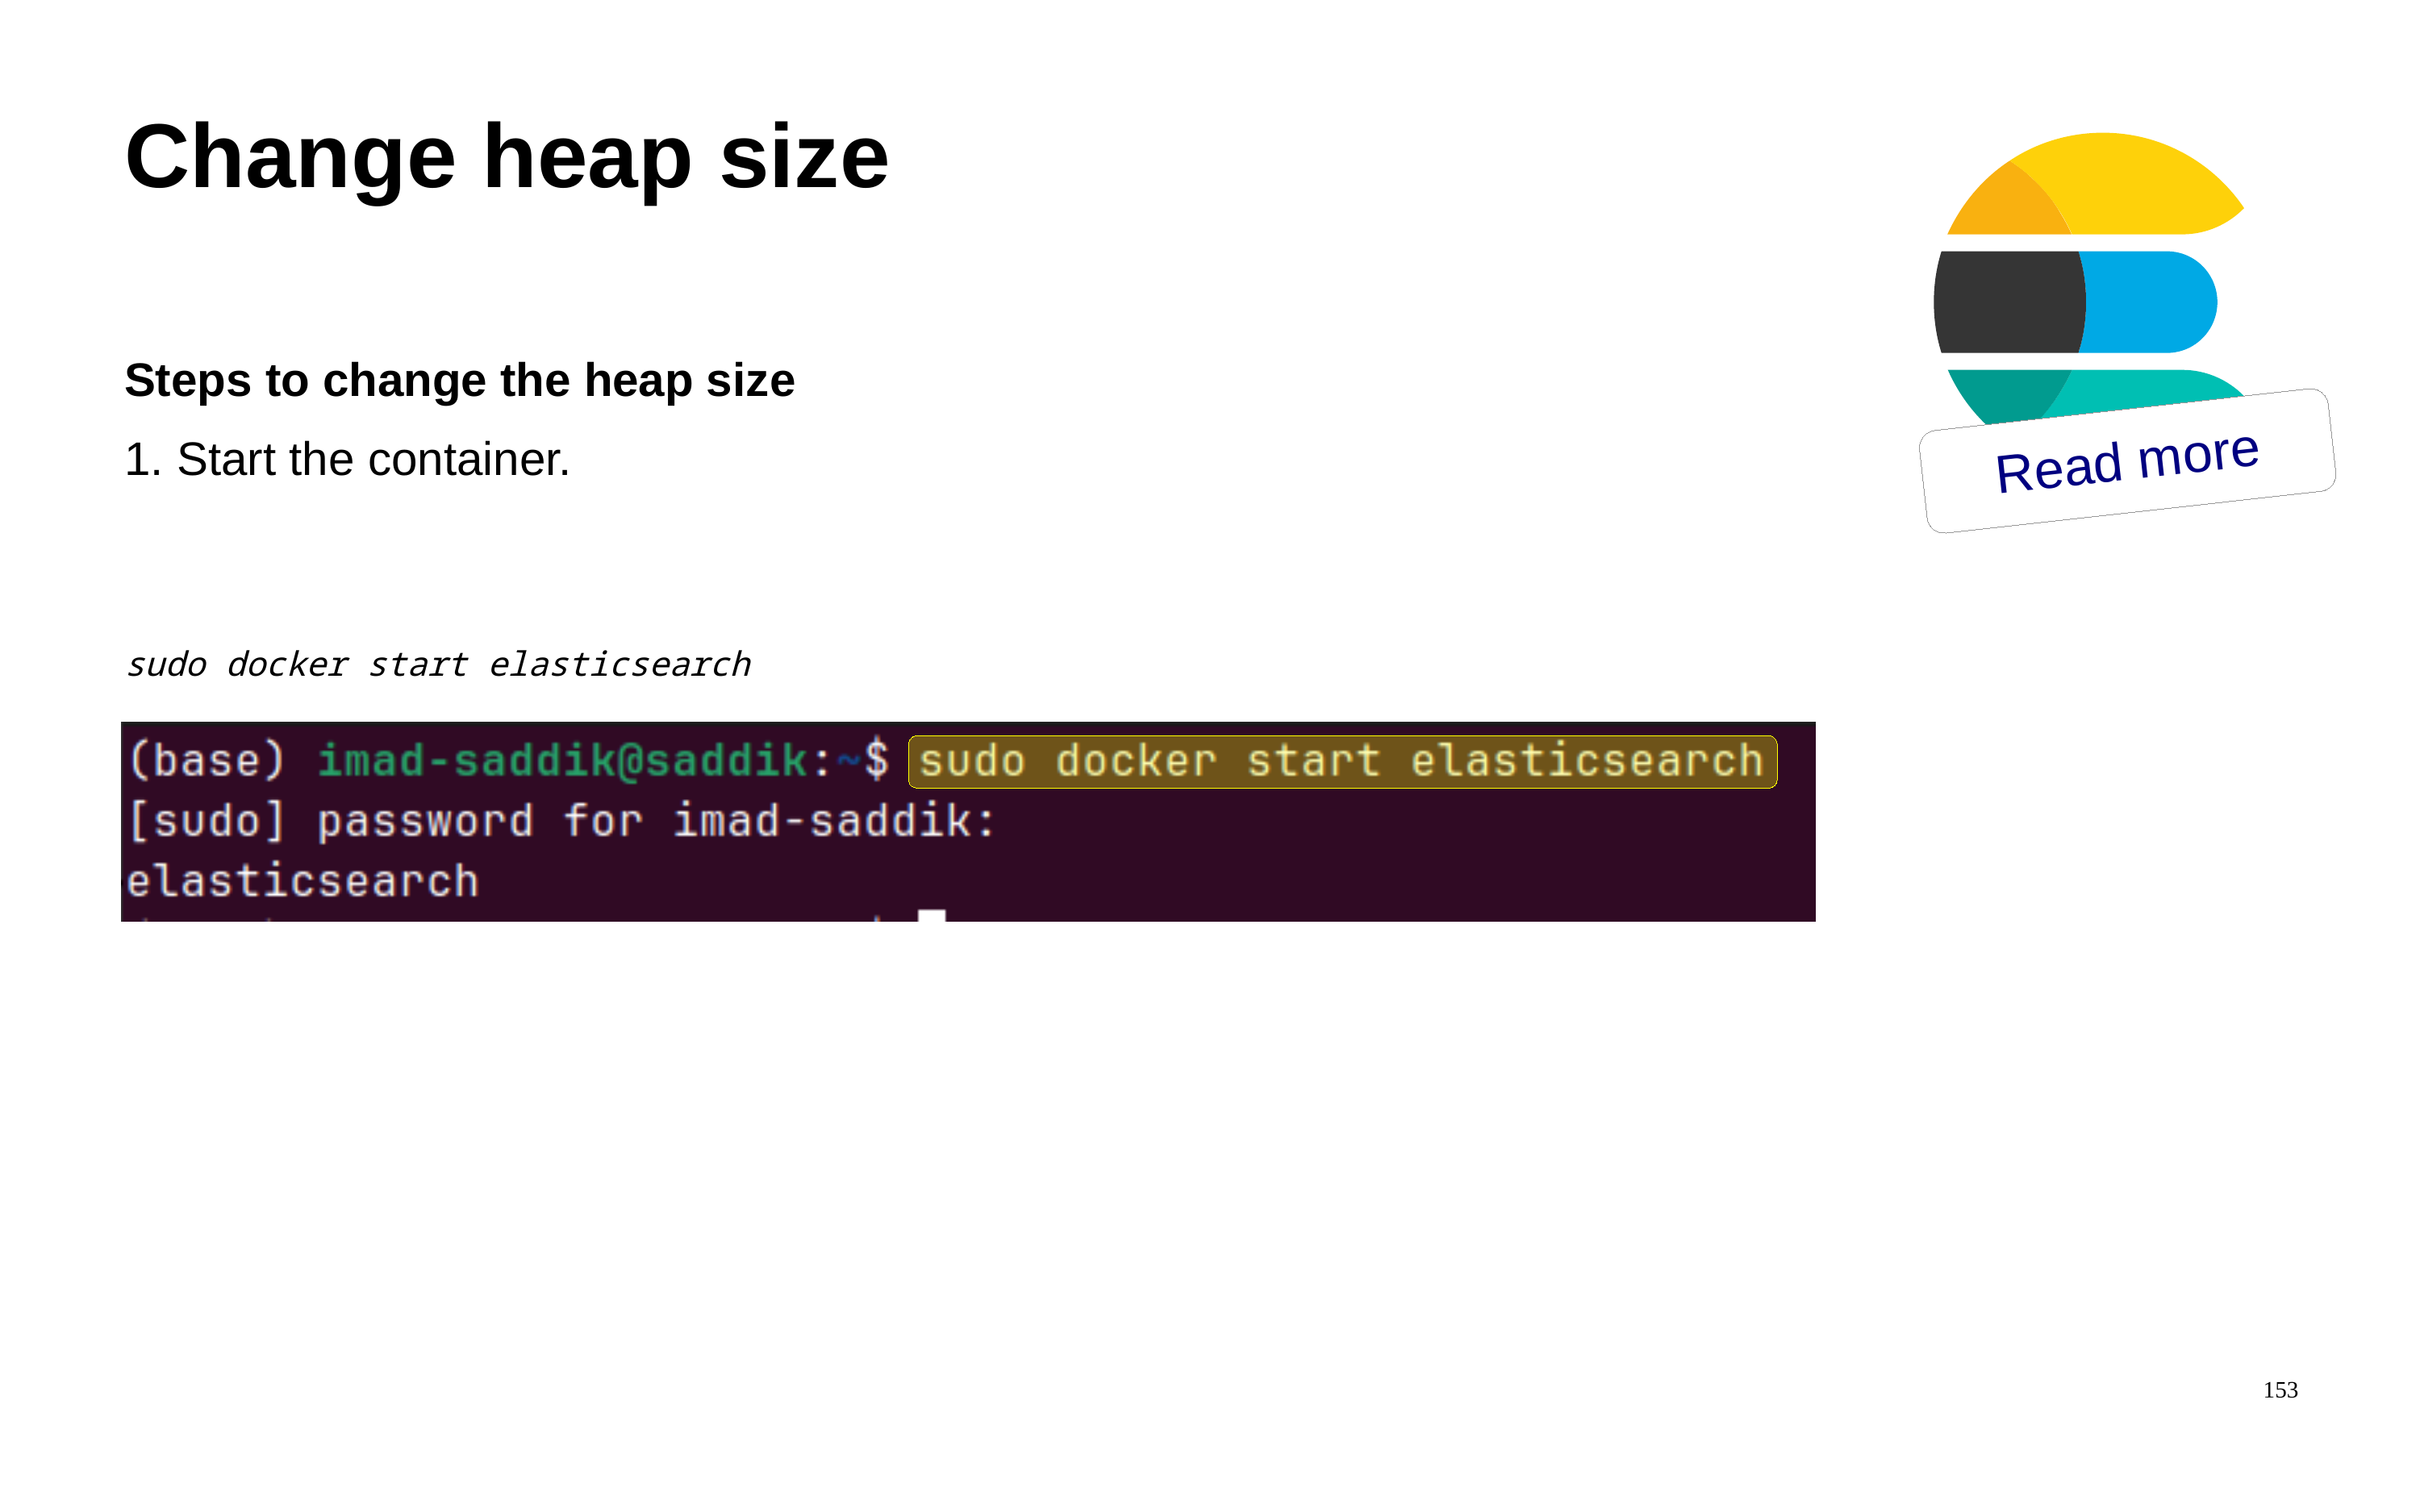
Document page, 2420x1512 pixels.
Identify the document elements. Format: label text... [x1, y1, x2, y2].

text_box Steps to change the heap size Start the container. [112, 322, 1492, 491]
text_box Read more [1919, 389, 2336, 534]
text_box [908, 735, 1778, 789]
picture [1890, 111, 2290, 498]
text_box sudo docker start elasticsearch [112, 627, 796, 691]
text_box Change heap size [112, 61, 1641, 251]
picture [121, 722, 1816, 922]
